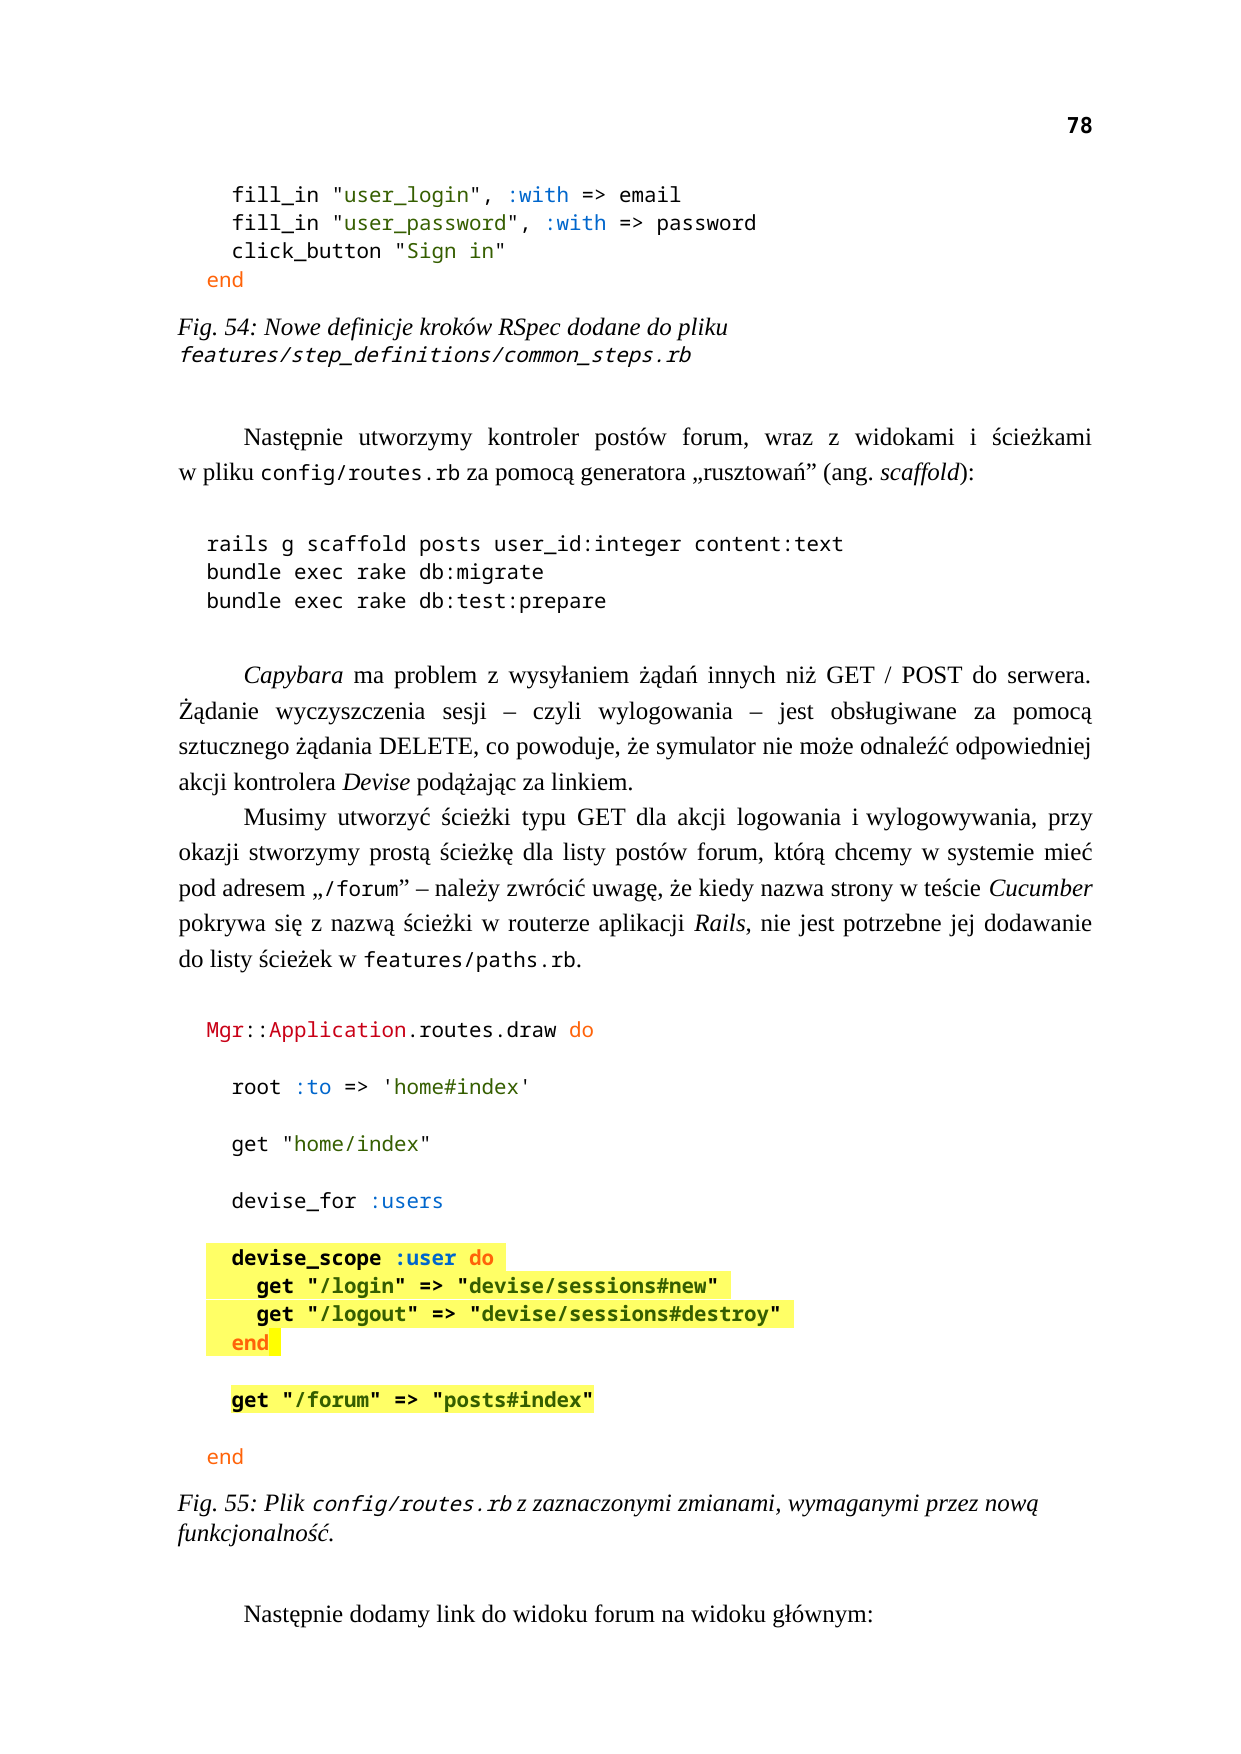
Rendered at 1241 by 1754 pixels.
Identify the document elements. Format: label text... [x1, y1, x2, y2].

text Następnie utworzymy kontroler postów forum, wraz z widokami i ścieżkami w pliku config/routes.rb za pomocą generatora „rusztowań” (ang. scaffold): [178, 417, 1093, 488]
table_header fill_in "user_login", :with => email fill_in "user_password", :with => password click_button "Sign in" end [177, 174, 1093, 299]
table_header rails g scaffold posts user_id:integer content:text bundle exec rake db:migrate bundle exec rake db:test:prepare [177, 523, 1093, 620]
table_header Mgr::Application.routes.draw do root :to => 'home#index' get "home/index" devise_for :users devise_scope :user do get "/login" => "devise/sessions#new" get "/logout" => "devise/sessions#destroy" end get "/forum" => "posts#index" end [177, 1010, 1093, 1476]
text Musimy utworzyć ścieżki typu GET dla akcji logowania i wylogowywania, przy okazji stworzymy prostą ścieżkę dla listy postów forum, którą chcemy w systemie mieć pod adresem „/forum” – należy zwrócić uwagę, że kiedy nazwa strony w teście Cucumber pokrywa się z nazwą ścieżki w routerze aplikacji Rails, nie jest potrzebne jej dodawanie do listy ścieżek w features/paths.rb. [178, 797, 1093, 974]
text Następnie dodamy link do widoku forum na widoku głównym: [178, 1594, 1093, 1630]
text Fig. 55: Plik config/routes.rb z zaznaczonymi zmianami, wymaganymi przez nową funkcjonalność. [177, 1488, 1093, 1547]
text Capybara ma problem z wysyłaniem żądań innych niż GET / POST do serwera. Żądanie wyczyszczenia sesji – czyli wylogowania – jest obsługiwane za pomocą sztucznego żądania DELETE, co powoduje, że symulator nie może odnaleźć odpowiedniej akcji kontrolera Devise podążając za linkiem. [178, 655, 1093, 797]
text Fig. 54: Nowe definicje kroków RSpec dodane do pliku features/step_definitions/common_steps.rb [177, 312, 1093, 369]
